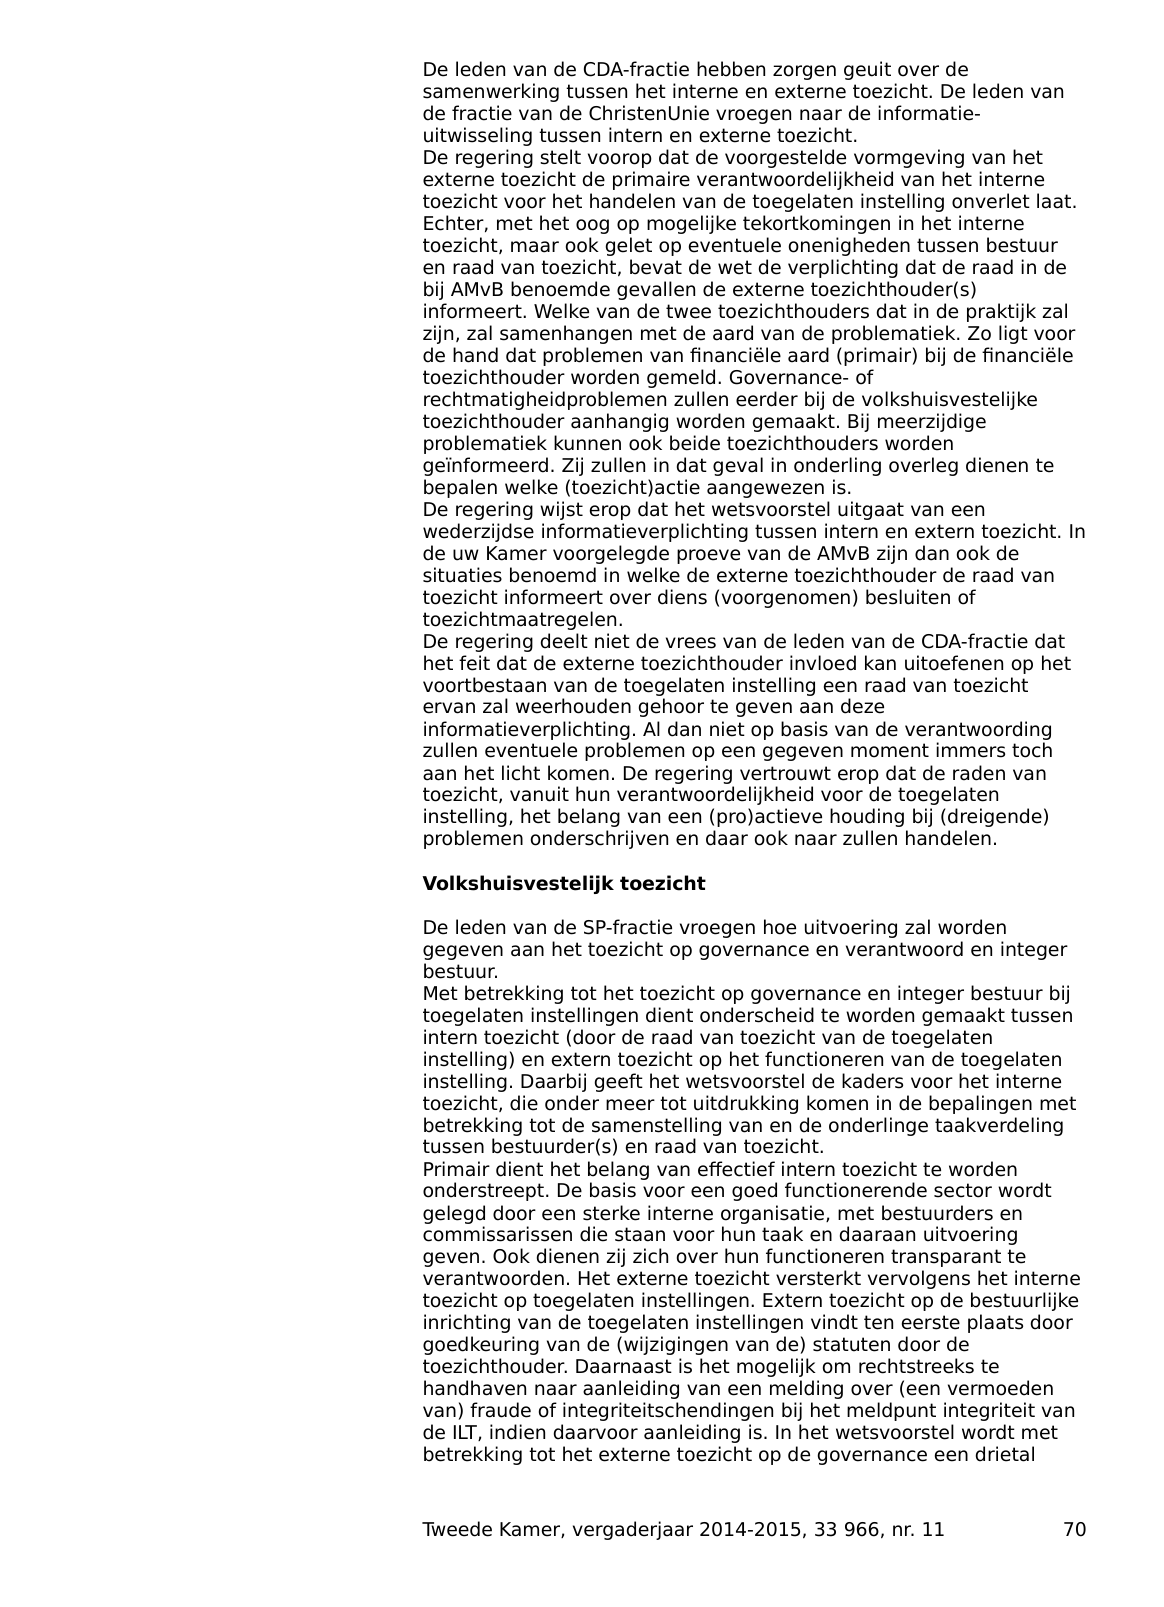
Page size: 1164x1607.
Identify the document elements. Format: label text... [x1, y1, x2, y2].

text De regering deelt niet de vrees van de leden van de CDA-fractie dat het feit dat de externe toezichthouder invloed kan uitoefenen op het voortbestaan van de toegelaten instelling een raad van toezicht ervan zal weerhouden gehoor te geven aan deze informatieverplichting. Al dan niet op basis van de verantwoording zullen eventuele problemen op een gegeven moment immers toch aan het licht komen. De regering vertrouwt erop dat de raden van toezicht, vanuit hun verantwoordelijkheid voor de toegelaten instelling, het belang van een (pro)actieve houding bij (dreigende) problemen onderschrijven en daar ook naar zullen handelen. [422, 631, 1087, 850]
text Primair dient het belang van effectief intern toezicht te worden onderstreept. De basis voor een goed functionerende sector wordt gelegd door een sterke interne organisatie, met bestuurders en commissarissen die staan voor hun taak en daaraan uitvoering geven. Ook dienen zij zich over hun functioneren transparant te verantwoorden. Het externe toezicht versterkt vervolgens het interne toezicht op toegelaten instellingen. Extern toezicht op de bestuurlijke inrichting van de toegelaten instellingen vindt ten eerste plaats door goedkeuring van de (wijzigingen van de) statuten door de toezichthouder. Daarnaast is het mogelijk om rechtstreeks te handhaven naar aanleiding van een melding over (een vermoeden van) fraude of integriteitschendingen bij het meldpunt integriteit van de ILT, indien daarvoor aanleiding is. In het wetsvoorstel wordt met betrekking tot het externe toezicht op de governance een drietal [422, 1158, 1087, 1466]
text De regering stelt voorop dat de voorgestelde vormgeving van het externe toezicht de primaire verantwoordelijkheid van het interne toezicht voor het handelen van de toegelaten instelling onverlet laat. Echter, met het oog op mogelijke tekortkomingen in het interne toezicht, maar ook gelet op eventuele onenigheden tussen bestuur en raad van toezicht, bevat de wet de verplichting dat de raad in de bij AMvB benoemde gevallen de externe toezichthouder(s) informeert. Welke van de twee toezichthouders dat in de praktijk zal zijn, zal samenhangen met de aard van de problematiek. Zo ligt voor de hand dat problemen van financiële aard (primair) bij de financiële toezichthouder worden gemeld. Governance- of rechtmatigheidproblemen zullen eerder bij de volkshuisvestelijke toezichthouder aanhangig worden gemaakt. Bij meerzijdige problematiek kunnen ook beide toezichthouders worden geïnformeerd. Zij zullen in dat geval in onderling overleg dienen te bepalen welke (toezicht)actie aangewezen is. [422, 147, 1087, 499]
text De regering wijst erop dat het wetsvoorstel uitgaat van een wederzijdse informatieverplichting tussen intern en extern toezicht. In de uw Kamer voorgelegde proeve van de AMvB zijn dan ook de situaties benoemd in welke de externe toezichthouder de raad van toezicht informeert over diens (voorgenomen) besluiten of toezichtmaatregelen. [422, 499, 1087, 631]
text De leden van de CDA-fractie hebben zorgen geuit over de samenwerking tussen het interne en externe toezicht. De leden van de fractie van de ChristenUnie vroegen naar de informatie-uitwisseling tussen intern en externe toezicht. [422, 59, 1087, 147]
text De leden van de SP-fractie vroegen hoe uitvoering zal worden gegeven aan het toezicht op governance en verantwoord en integer bestuur. [422, 917, 1087, 983]
subtitle Volkshuisvestelijk toezicht [422, 872, 1087, 894]
text Met betrekking tot het toezicht op governance en integer bestuur bij toegelaten instellingen dient onderscheid te worden gemaakt tussen intern toezicht (door de raad van toezicht van de toegelaten instelling) en extern toezicht op het functioneren van de toegelaten instelling. Daarbij geeft het wetsvoorstel de kaders voor het interne toezicht, die onder meer tot uitdrukking komen in de bepalingen met betrekking tot de samenstelling van en de onderlinge taakverdeling tussen bestuurder(s) en raad van toezicht. [422, 983, 1087, 1158]
